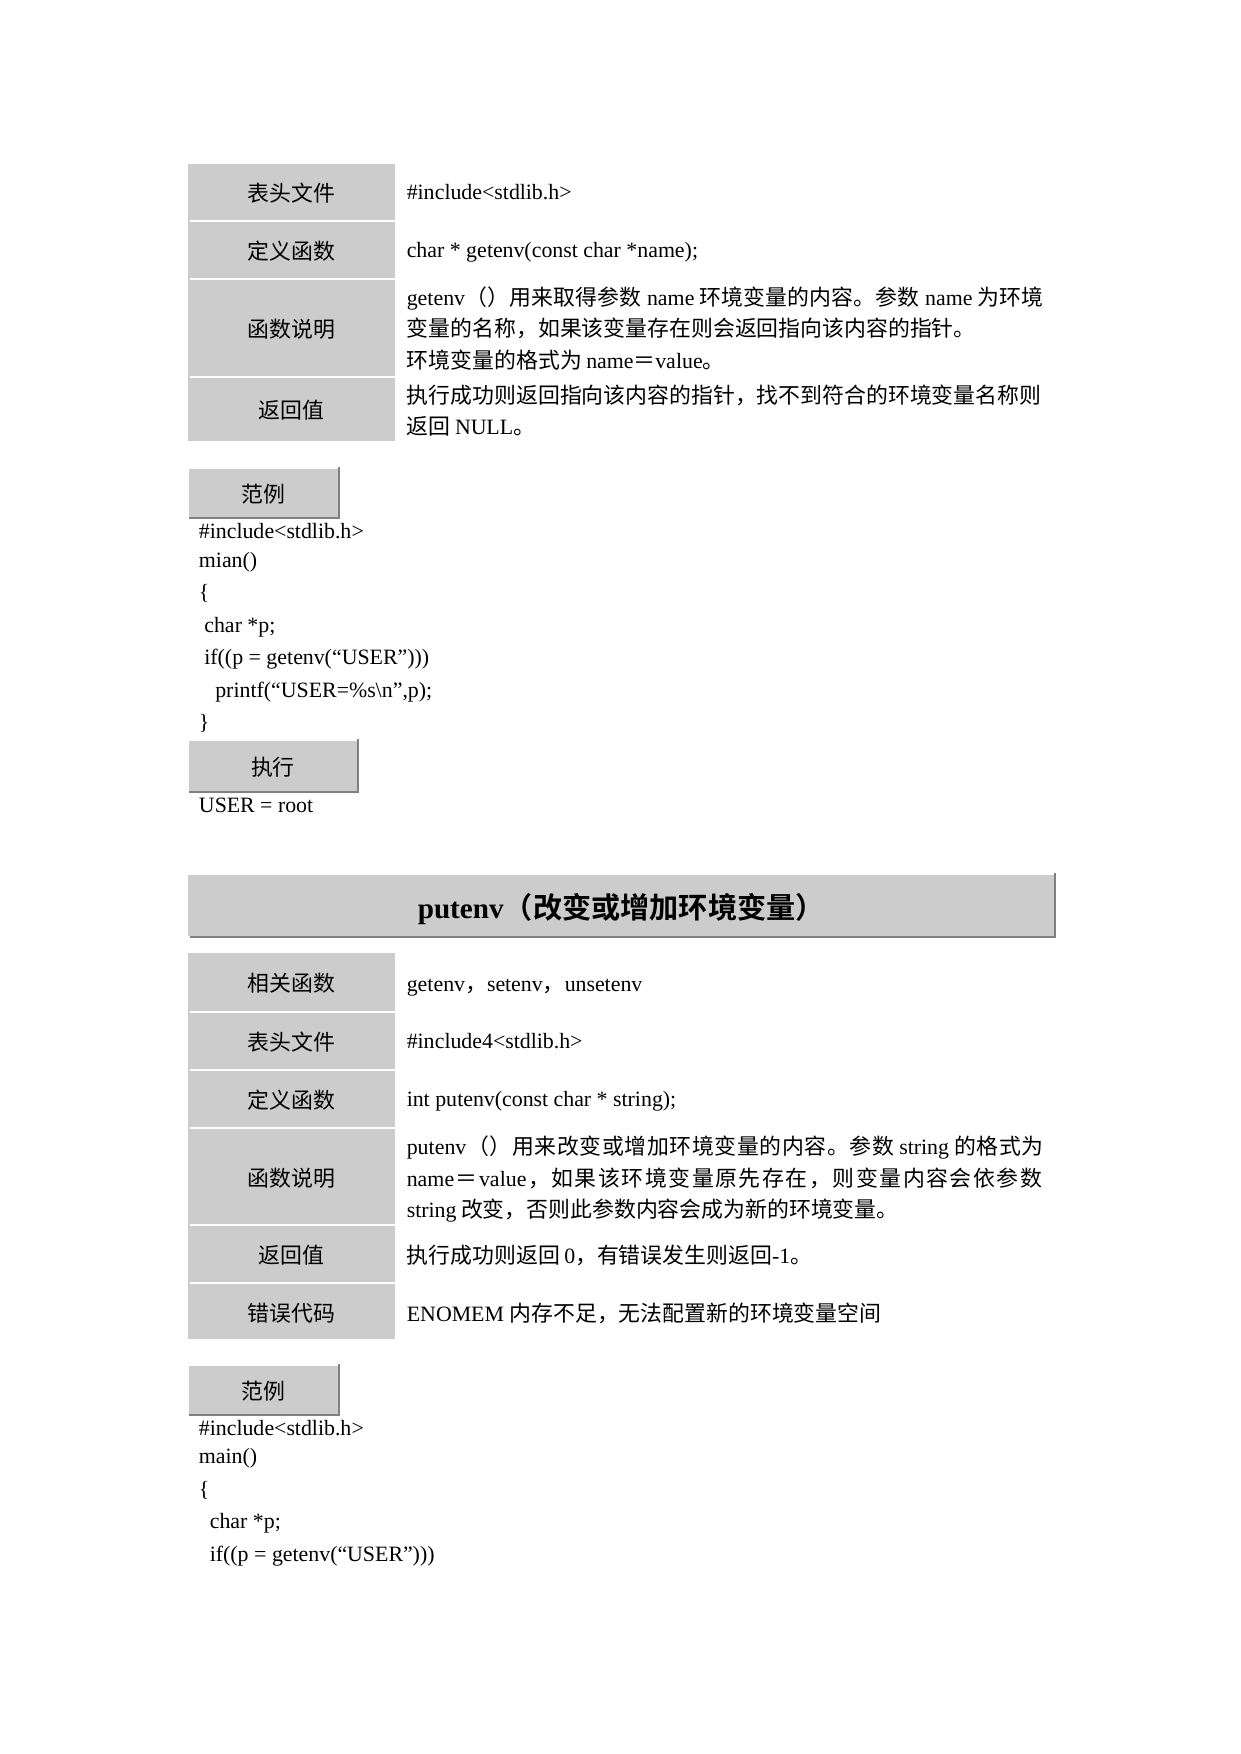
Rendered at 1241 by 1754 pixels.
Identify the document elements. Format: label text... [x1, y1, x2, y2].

table_cell [188, 1340, 1055, 1364]
table_cell 函数说明 [188, 278, 395, 376]
table_cell #include<stdlib.h> main() { char *p; if((p = getenv(“USER”))) [188, 1414, 1055, 1592]
table_header putenv（改变或增加环境变量） [188, 875, 1054, 936]
table_cell 函数说明 [188, 1127, 395, 1224]
table_cell [188, 936, 1055, 953]
table_cell #include4<stdlib.h> [395, 1011, 1055, 1069]
table_cell int putenv(const char * string); [395, 1069, 1055, 1127]
table_cell [340, 467, 1055, 517]
table_cell [359, 739, 1055, 791]
table_cell getenv，setenv，unsetenv [395, 953, 1055, 1011]
table_cell 执行成功则返回0，有错误发生则返回-1。 [395, 1224, 1055, 1282]
table_cell [340, 1364, 1055, 1414]
table_cell 相关函数 [188, 953, 395, 1011]
table_cell 范例 [189, 469, 338, 517]
table_cell 返回值 [188, 376, 395, 441]
table_cell 定义函数 [188, 1069, 395, 1127]
table_cell getenv（）用来取得参数name环境变量的内容。参数name为环境变量的名称，如果该变量存在则会返回指向该内容的指针。 环境变量的格式为name＝value。 [395, 278, 1055, 376]
table_cell [188, 441, 1055, 467]
table_cell 表头文件 [188, 164, 395, 220]
table_cell char * getenv(const char *name); [395, 220, 1055, 278]
table_cell #include<stdlib.h> mian() { char *p; if((p = getenv(“USER”))) printf(“USER=%s\n”,p); } [188, 517, 1055, 739]
table_cell ENOMEM 内存不足，无法配置新的环境变量空间 [395, 1282, 1055, 1339]
table_cell 执行成功则返回指向该内容的指针，找不到符合的环境变量名称则返回NULL。 [395, 376, 1055, 441]
table_cell 定义函数 [188, 220, 395, 278]
table_cell #include<stdlib.h> [395, 162, 1055, 220]
table_cell 表头文件 [188, 1011, 395, 1069]
table_cell 范例 [189, 1366, 338, 1414]
table_cell 执行 [189, 741, 357, 791]
table_cell putenv（）用来改变或增加环境变量的内容。参数string的格式为name＝value，如果该环境变量原先存在，则变量内容会依参数string改变，否则此参数内容会成为新的环境变量。 [395, 1127, 1055, 1224]
table_cell 返回值 [188, 1224, 395, 1282]
table_cell 错误代码 [188, 1282, 395, 1339]
table_cell USER = root [188, 791, 1055, 840]
